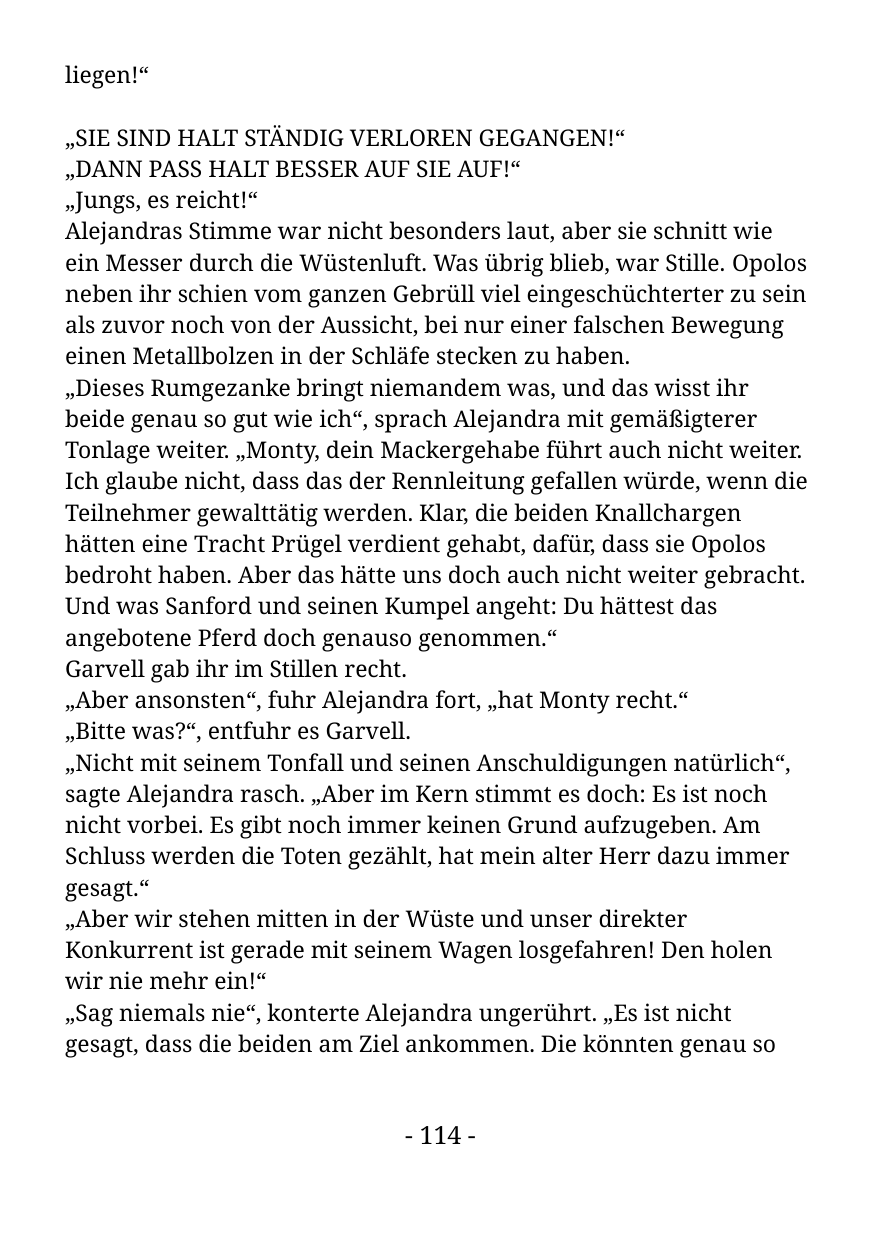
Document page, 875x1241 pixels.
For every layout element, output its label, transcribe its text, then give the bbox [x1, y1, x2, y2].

text „SIE SIND HALT STÄNDIG VERLOREN GEGANGEN!“ [65, 122, 809, 153]
text liegen!“ [65, 59, 809, 90]
text Garvell gab ihr im Stillen recht. [65, 653, 809, 684]
text „Dieses Rumgezanke bringt niemandem was, und das wisst ihr beide genau so gut wie ich“, sprach Alejandra mit gemäßigterer Tonlage weiter. „Monty, dein Mackergehabe führt auch nicht weiter. Ich glaube nicht, dass das der Rennleitung gefallen würde, wenn die Teilnehmer gewalttätig werden. Klar, die beiden Knallchargen hätten eine Tracht Prügel verdient gehabt, dafür, dass sie Opolos bedroht haben. Aber das hätte uns doch auch nicht weiter gebracht. Und was Sanford und seinen Kumpel angeht: Du hättest das angebotene Pferd doch genauso genommen.“ [65, 372, 809, 653]
text Alejandras Stimme war nicht besonders laut, aber sie schnitt wie ein Messer durch die Wüstenluft. Was übrig blieb, war Stille. Opolos neben ihr schien vom ganzen Gebrüll viel eingeschüchterter zu sein als zuvor noch von der Aussicht, bei nur einer falschen Bewegung einen Metallbolzen in der Schläfe stecken zu haben. [65, 215, 809, 372]
text „Jungs, es reicht!“ [65, 184, 809, 215]
text „Aber wir stehen mitten in der Wüste und unser direkter Konkurrent ist gerade mit seinem Wagen losgefahren! Den holen wir nie mehr ein!“ [65, 903, 809, 997]
text „Aber ansonsten“, fuhr Alejandra fort, „hat Monty recht.“ [65, 684, 809, 715]
text „Nicht mit seinem Tonfall und seinen Anschuldigungen natürlich“, sagte Alejandra rasch. „Aber im Kern stimmt es doch: Es ist noch nicht vorbei. Es gibt noch immer keinen Grund aufzugeben. Am Schluss werden die Toten gezählt, hat mein alter Herr dazu immer gesagt.“ [65, 747, 809, 903]
text „DANN PASS HALT BESSER AUF SIE AUF!“ [65, 153, 809, 184]
text „Sag niemals nie“, konterte Alejandra ungerührt. „Es ist nicht gesagt, dass die beiden am Ziel ankommen. Die könnten genau so [65, 997, 809, 1059]
text „Bitte was?“, entfuhr es Garvell. [65, 715, 809, 747]
